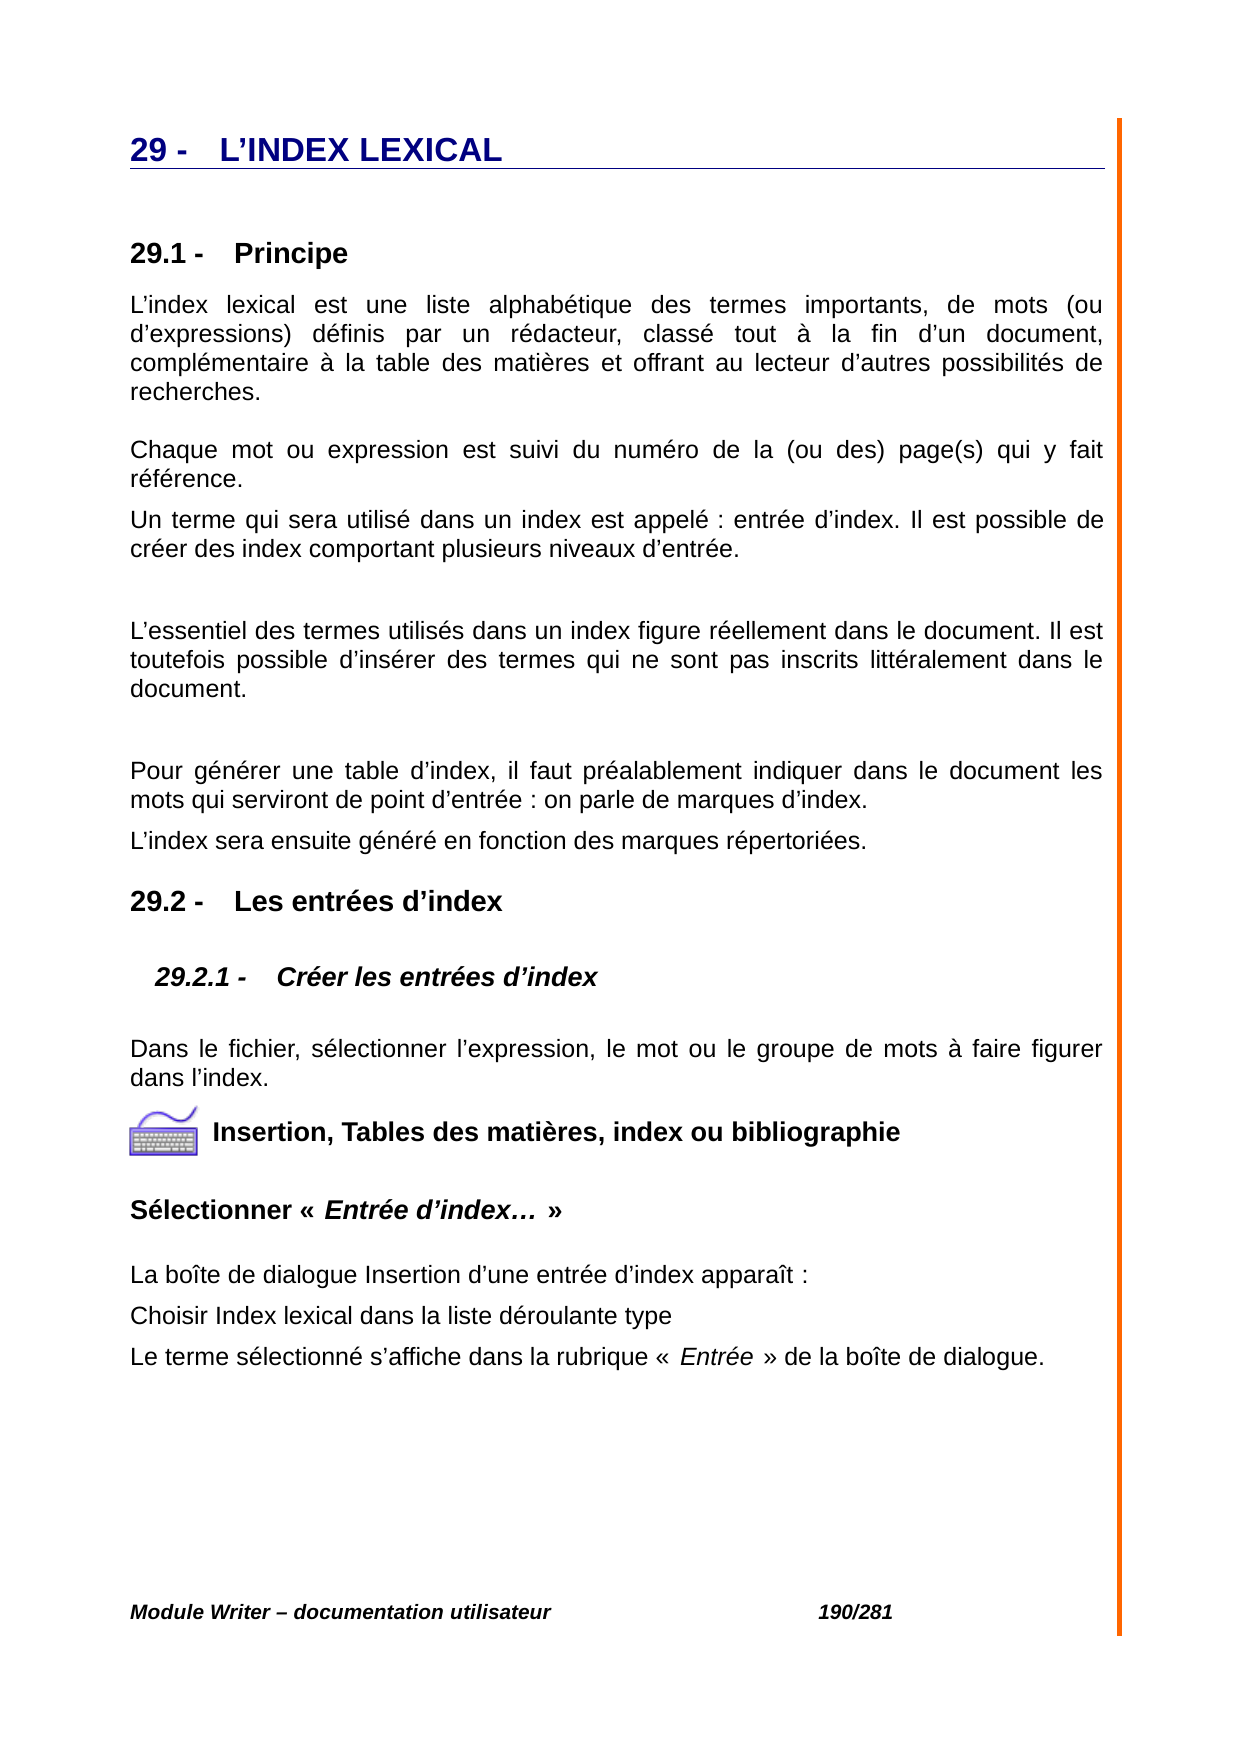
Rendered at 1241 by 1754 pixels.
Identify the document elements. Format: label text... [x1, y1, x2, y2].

text L’essentiel des termes utilisés dans un index figure réellement dans le document. Il est toutefois possible d’insérer des termes qui ne sont pas inscrits littéralement dans le document. [130, 616, 1105, 703]
picture [125, 1095, 201, 1170]
text Sélectionner « Entrée d’index… » [130, 1194, 1105, 1225]
subtitle Principe [130, 236, 1105, 270]
text Pour générer une table d’index, il faut préalablement indiquer dans le document les mots qui serviront de point d’entrée : on parle de marques d’index. [130, 756, 1105, 814]
subtitle Créer les entrées d’index [155, 961, 1105, 992]
subtitle Les entrées d’index [130, 884, 1105, 918]
text Choisir Index lexical dans la liste déroulante type [130, 1301, 1105, 1330]
text Chaque mot ou expression est suivi du numéro de la (ou des) page(s) qui y fait référence. [130, 435, 1105, 493]
text L’index sera ensuite généré en fonction des marques répertoriées. [130, 826, 1105, 855]
text La boîte de dialogue Insertion d’une entrée d’index apparaît : [130, 1260, 1105, 1289]
subtitle l’index lexical [130, 130, 1105, 168]
text Un terme qui sera utilisé dans un index est appelé : entrée d’index. Il est possible de créer des index comportant plusieurs niveaux d’entrée. [130, 505, 1105, 563]
text Le terme sélectionné s’affiche dans la rubrique « Entrée » de la boîte de dialogue. [130, 1342, 1105, 1371]
text Insertion, Tables des matières, index ou bibliographie [201, 1116, 1105, 1147]
text Dans le fichier, sélectionner l’expression, le mot ou le groupe de mots à faire figurer dans l’index. [130, 1034, 1105, 1092]
text L’index lexical est une liste alphabétique des termes importants, de mots (ou d’expressions) définis par un rédacteur, classé tout à la fin d’un document, complémentaire à la table des matières et offrant au lecteur d’autres possibilités de recherches. [130, 290, 1105, 406]
